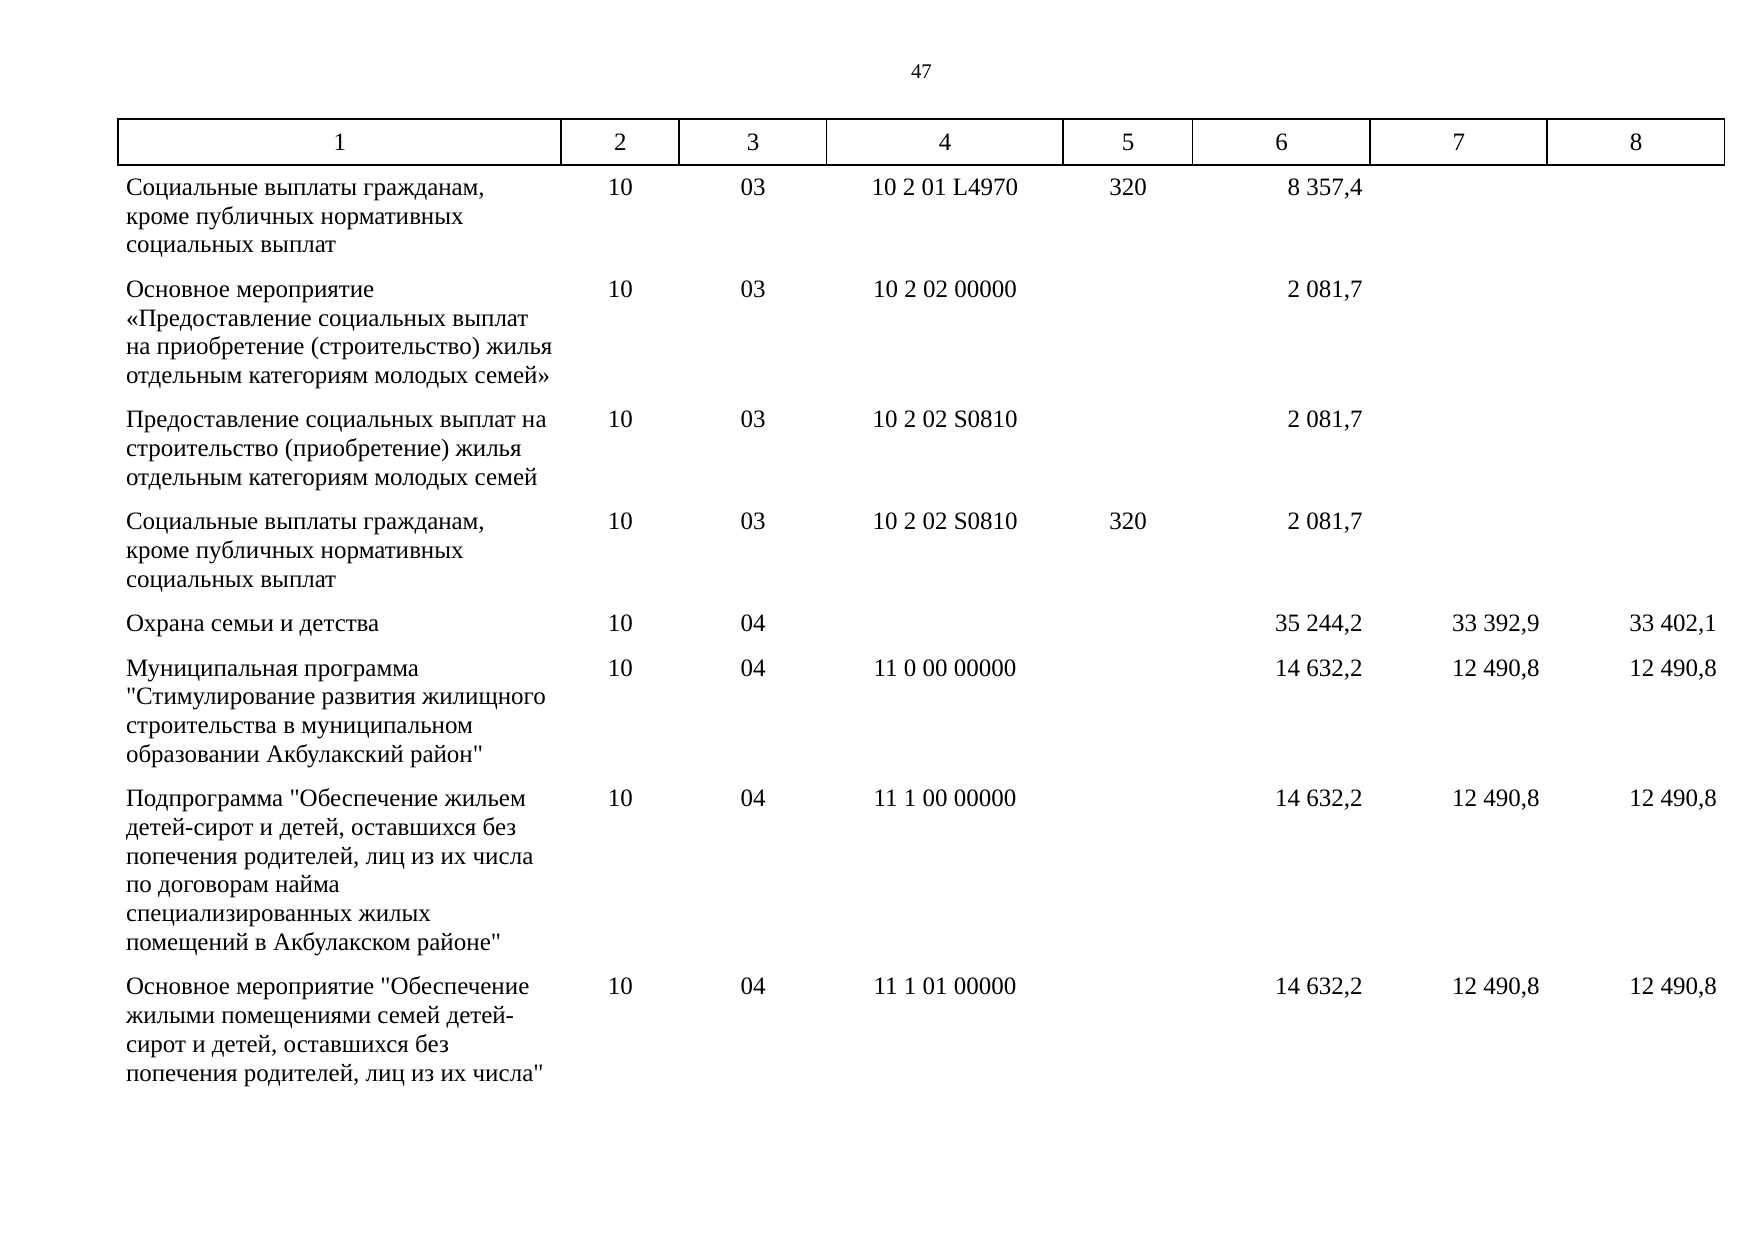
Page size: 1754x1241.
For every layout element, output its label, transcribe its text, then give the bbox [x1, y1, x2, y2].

table_cell 10 [561, 964, 679, 1094]
table_header 7 [1378, 128, 1539, 156]
table_cell 10 2 02 S0810 [827, 499, 1063, 600]
table_cell [1547, 499, 1724, 600]
table_cell [1370, 397, 1547, 498]
table_cell [1547, 397, 1724, 498]
table_cell 11 1 00 00000 [827, 775, 1063, 963]
table_cell 35 244,2 [1193, 600, 1370, 645]
table_cell 12 490,8 [1547, 964, 1724, 1094]
table_cell Подпрограмма "Обеспечение жильем детей-сирот и детей, оставшихся без попечения родителей, лиц из их числа по договорам найма специализированных жилых помещений в Акбулакском районе" [118, 775, 561, 963]
table_cell 10 [561, 600, 679, 645]
table_cell 10 [561, 397, 679, 498]
table_cell [1370, 499, 1547, 600]
table_cell 33 402,1 [1547, 600, 1724, 645]
table_cell [1063, 645, 1193, 775]
table_header [1064, 120, 1192, 164]
table_header [680, 120, 826, 164]
table_header 2 [569, 128, 671, 156]
table_cell 14 632,2 [1193, 964, 1370, 1094]
table_header 4 [835, 128, 1055, 156]
table_cell 04 [679, 600, 827, 645]
table_cell 12 490,8 [1370, 775, 1547, 963]
table_cell 10 2 02 S0810 [827, 397, 1063, 498]
table_cell 11 1 01 00000 [827, 964, 1063, 1094]
table_cell Охрана семьи и детства [118, 600, 561, 645]
table_cell 2 081,7 [1193, 266, 1370, 397]
table_cell [1547, 266, 1724, 397]
table_cell 03 [679, 266, 827, 397]
table_cell [1547, 166, 1724, 266]
table_cell Социальные выплаты гражданам, кроме публичных нормативных социальных выплат [118, 166, 561, 266]
table_cell 320 [1063, 166, 1193, 266]
table_cell 10 2 02 00000 [827, 266, 1063, 397]
table_cell 04 [679, 964, 827, 1094]
table_cell 14 632,2 [1193, 645, 1370, 775]
table_header 3 [687, 128, 819, 156]
table_cell 8 357,4 [1193, 166, 1370, 266]
table_cell 10 2 01 L4970 [827, 166, 1063, 266]
table_cell 04 [679, 775, 827, 963]
table_cell 03 [679, 499, 827, 600]
table_cell [1063, 775, 1193, 963]
table_cell [827, 600, 1063, 645]
table_header [119, 120, 560, 164]
table_header [827, 120, 1062, 164]
table_cell 320 [1063, 499, 1193, 600]
table_header [1371, 120, 1546, 164]
table_cell 12 490,8 [1547, 775, 1724, 963]
table_cell 11 0 00 00000 [827, 645, 1063, 775]
table_cell Основное мероприятие «Предоставление социальных выплат на приобретение (строительство) жилья отдельным категориям молодых семей» [118, 266, 561, 397]
table_cell 12 490,8 [1547, 645, 1724, 775]
table_cell 10 [561, 166, 679, 266]
table_cell [1063, 266, 1193, 397]
table_cell 04 [679, 645, 827, 775]
table_cell 33 392,9 [1370, 600, 1547, 645]
table_cell 10 [561, 645, 679, 775]
table_header [1548, 120, 1724, 164]
table_cell 12 490,8 [1370, 645, 1547, 775]
table_header [1193, 120, 1369, 164]
table_cell [1063, 397, 1193, 498]
table_cell 14 632,2 [1193, 775, 1370, 963]
table_cell Основное мероприятие "Обеспечение жилыми помещениями семей детей-сирот и детей, оставшихся без попечения родителей, лиц из их числа" [118, 964, 561, 1094]
table_cell [1063, 964, 1193, 1094]
table_header 8 [1555, 128, 1716, 156]
table_cell 10 [561, 775, 679, 963]
table_cell [1370, 266, 1547, 397]
table_cell Муниципальная программа "Стимулирование развития жилищного строительства в муниципальном образовании Акбулакский район" [118, 645, 561, 775]
table_cell 10 [561, 499, 679, 600]
table_cell 12 490,8 [1370, 964, 1547, 1094]
table_header 1 [126, 128, 553, 156]
table_cell Предоставление социальных выплат на строительство (приобретение) жилья отдельным категориям молодых семей [118, 397, 561, 498]
table_header [562, 120, 678, 164]
table_cell [1370, 166, 1547, 266]
table_cell 2 081,7 [1193, 397, 1370, 498]
table_header 6 [1201, 128, 1362, 156]
table_cell Социальные выплаты гражданам, кроме публичных нормативных социальных выплат [118, 499, 561, 600]
table_cell 03 [679, 397, 827, 498]
table_cell 10 [561, 266, 679, 397]
table_cell 2 081,7 [1193, 499, 1370, 600]
table_header 5 [1071, 128, 1185, 156]
table_cell [1063, 600, 1193, 645]
table_cell 03 [679, 166, 827, 266]
